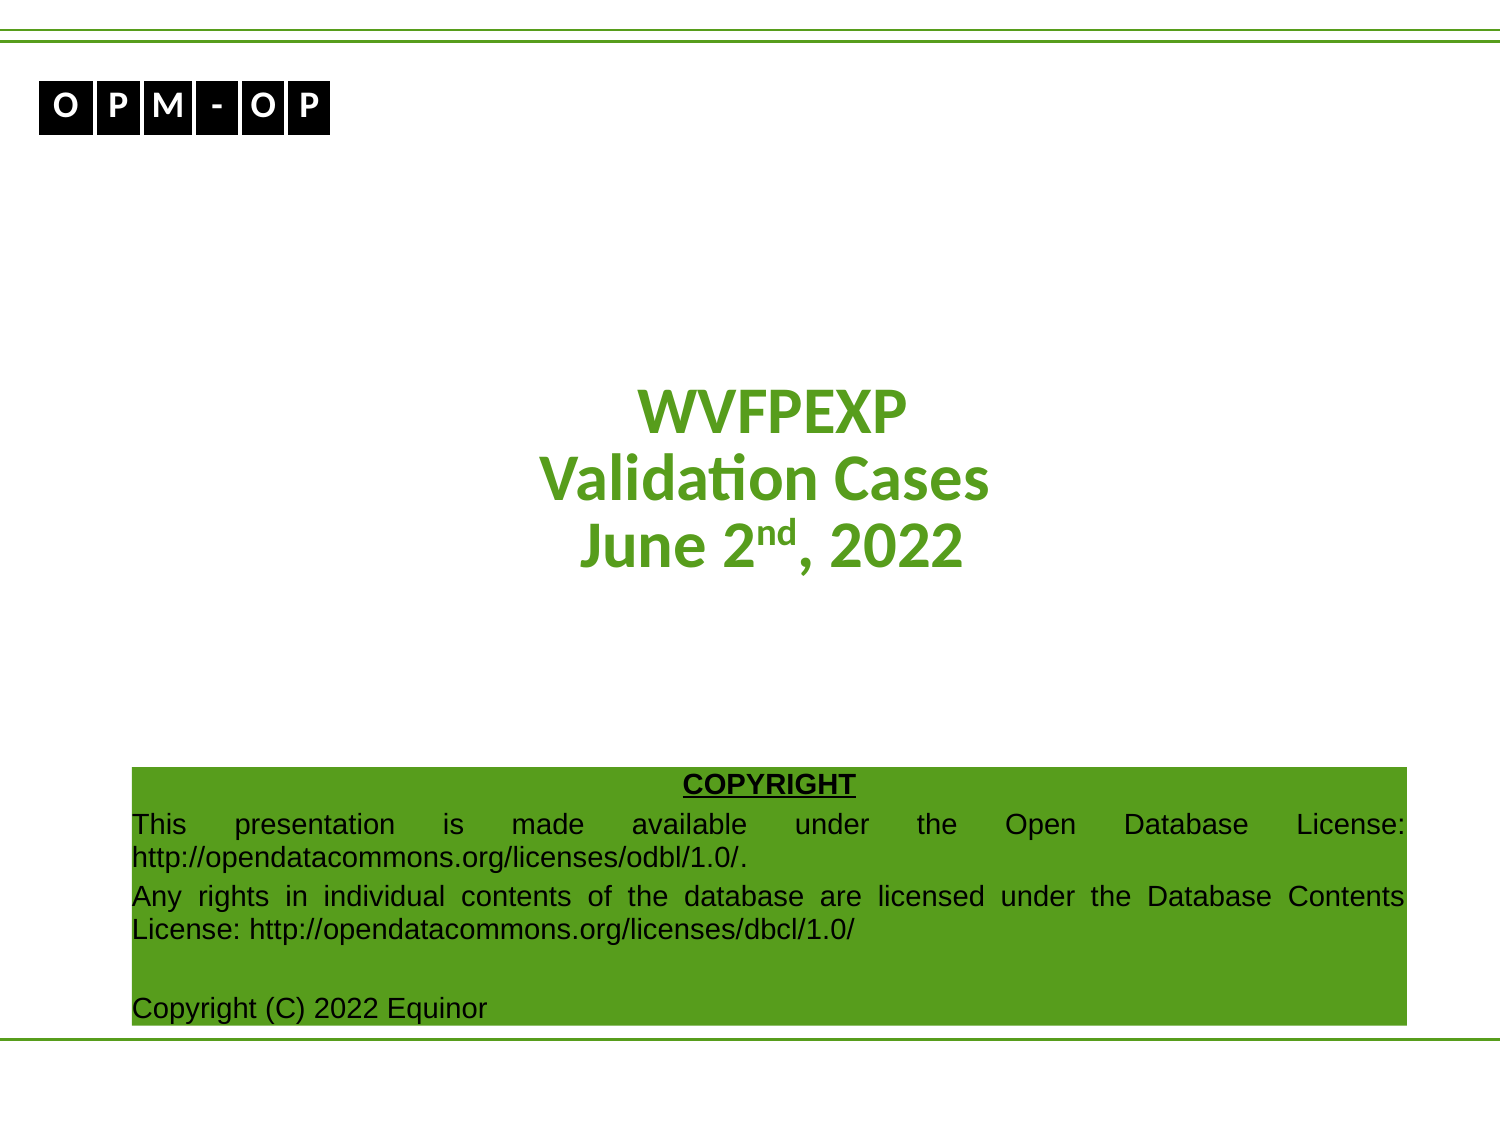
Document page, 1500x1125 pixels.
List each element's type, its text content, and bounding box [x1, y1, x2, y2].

text_box COPYRIGHT This presentation is made available under the Open Database License: http://opendatacommons.org/licenses/odbl/1.0/. Any rights in individual contents of the database are licensed under the Database Contents License: http://opendatacommons.org/licenses/dbcl/1.0/ Copyright (C) 2022 Equinor [131, 767, 1407, 1026]
title [255, 60, 1425, 233]
subtitle WVFPEXP Validation Cases June 2nd, 2022 [135, 232, 1411, 736]
